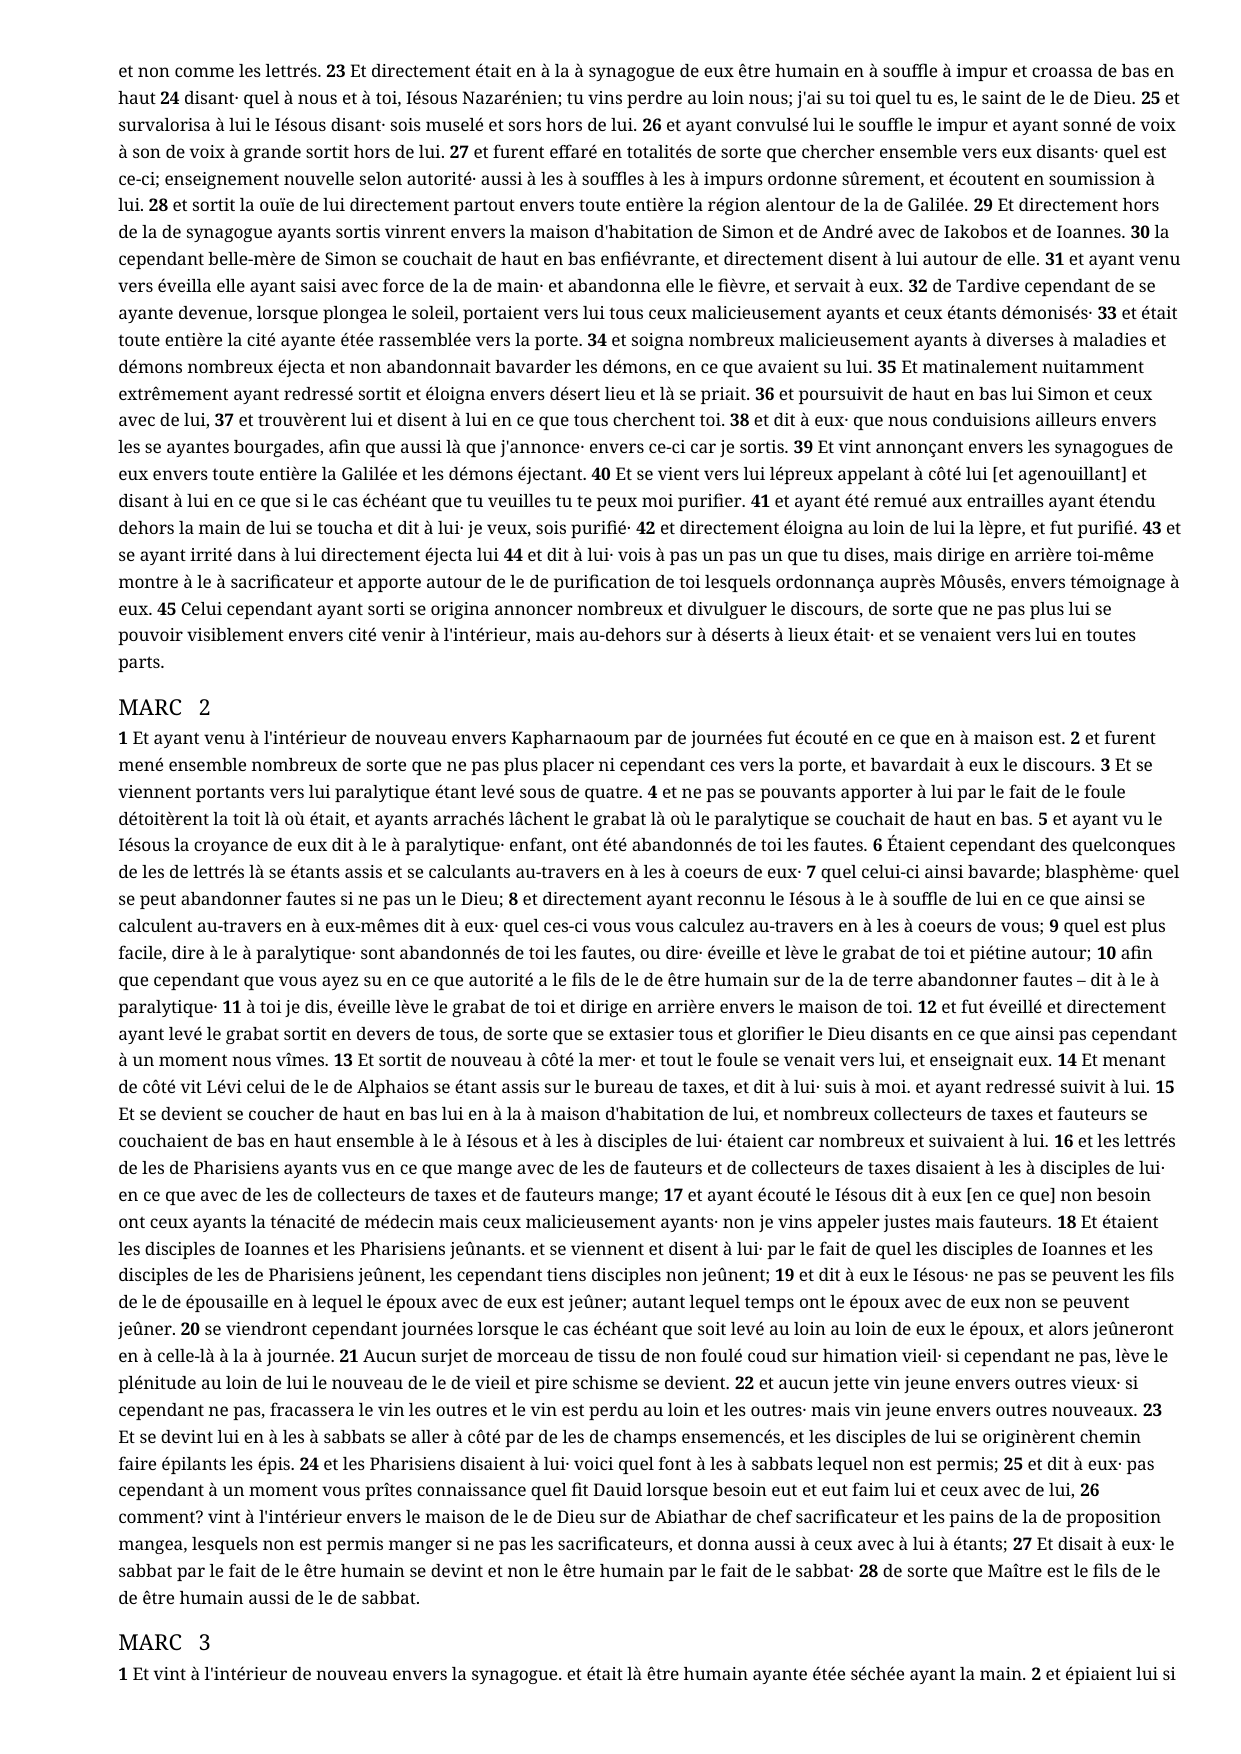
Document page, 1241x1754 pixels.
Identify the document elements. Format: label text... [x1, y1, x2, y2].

text et non comme les lettrés. 23 Et directement était en à la à synagogue de eux être humain en à souffle à impur et croassa de bas en haut 24 disant· quel à nous et à toi, Iésous Nazarénien; tu vins perdre au loin nous; j'ai su toi quel tu es, le saint de le de Dieu. 25 et survalorisa à lui le Iésous disant· sois muselé et sors hors de lui. 26 et ayant convulsé lui le souffle le impur et ayant sonné de voix à son de voix à grande sortit hors de lui. 27 et furent effaré en totalités de sorte que chercher ensemble vers eux disants· quel est ce-ci; enseignement nouvelle selon autorité· aussi à les à souffles à les à impurs ordonne sûrement, et écoutent en soumission à lui. 28 et sortit la ouïe de lui directement partout envers toute entière la région alentour de la de Galilée. 29 Et directement hors de la de synagogue ayants sortis vinrent envers la maison d'habitation de Simon et de André avec de Iakobos et de Ioannes. 30 la cependant belle-mère de Simon se couchait de haut en bas enfiévrante, et directement disent à lui autour de elle. 31 et ayant venu vers éveilla elle ayant saisi avec force de la de main· et abandonna elle le fièvre, et servait à eux. 32 de Tardive cependant de se ayante devenue, lorsque plongea le soleil, portaient vers lui tous ceux malicieusement ayants et ceux étants démonisés· 33 et était toute entière la cité ayante étée rassemblée vers la porte. 34 et soigna nombreux malicieusement ayants à diverses à maladies et démons nombreux éjecta et non abandonnait bavarder les démons, en ce que avaient su lui. 35 Et matinalement nuitamment extrêmement ayant redressé sortit et éloigna envers désert lieu et là se priait. 36 et poursuivit de haut en bas lui Simon et ceux avec de lui, 37 et trouvèrent lui et disent à lui en ce que tous cherchent toi. 38 et dit à eux· que nous conduisions ailleurs envers les se ayantes bourgades, afin que aussi là que j'annonce· envers ce-ci car je sortis. 39 Et vint annonçant envers les synagogues de eux envers toute entière la Galilée et les démons éjectant. 40 Et se vient vers lui lépreux appelant à côté lui [et agenouillant] et disant à lui en ce que si le cas échéant que tu veuilles tu te peux moi purifier. 41 et ayant été remué aux entrailles ayant étendu dehors la main de lui se toucha et dit à lui· je veux, sois purifié· 42 et directement éloigna au loin de lui la lèpre, et fut purifié. 43 et se ayant irrité dans à lui directement éjecta lui 44 et dit à lui· vois à pas un pas un que tu dises, mais dirige en arrière toi-même montre à le à sacrificateur et apporte autour de le de purification de toi lesquels ordonnança auprès Môusês, envers témoignage à eux. 45 Celui cependant ayant sorti se origina annoncer nombreux et divulguer le discours, de sorte que ne pas plus lui se pouvoir visiblement envers cité venir à l'intérieur, mais au-dehors sur à déserts à lieux était· et se venaient vers lui en toutes parts. [118, 59, 1181, 674]
text 1 Et ayant venu à l'intérieur de nouveau envers Kapharnaoum par de journées fut écouté en ce que en à maison est. 2 et furent mené ensemble nombreux de sorte que ne pas plus placer ni cependant ces vers la porte, et bavardait à eux le discours. 3 Et se viennent portants vers lui paralytique étant levé sous de quatre. 4 et ne pas se pouvants apporter à lui par le fait de le foule détoitèrent la toit là où était, et ayants arrachés lâchent le grabat là où le paralytique se couchait de haut en bas. 5 et ayant vu le Iésous la croyance de eux dit à le à paralytique· enfant, ont été abandonnés de toi les fautes. 6 Étaient cependant des quelconques de les de lettrés là se étants assis et se calculants au-travers en à les à coeurs de eux· 7 quel celui-ci ainsi bavarde; blasphème· quel se peut abandonner fautes si ne pas un le Dieu; 8 et directement ayant reconnu le Iésous à le à souffle de lui en ce que ainsi se calculent au-travers en à eux-mêmes dit à eux· quel ces-ci vous vous calculez au-travers en à les à coeurs de vous; 9 quel est plus facile, dire à le à paralytique· sont abandonnés de toi les fautes, ou dire· éveille et lève le grabat de toi et piétine autour; 10 afin que cependant que vous ayez su en ce que autorité a le fils de le de être humain sur de la de terre abandonner fautes – dit à le à paralytique· 11 à toi je dis, éveille lève le grabat de toi et dirige en arrière envers le maison de toi. 12 et fut éveillé et directement ayant levé le grabat sortit en devers de tous, de sorte que se extasier tous et glorifier le Dieu disants en ce que ainsi pas cependant à un moment nous vîmes. 13 Et sortit de nouveau à côté la mer· et tout le foule se venait vers lui, et enseignait eux. 14 Et menant de côté vit Lévi celui de le de Alphaios se étant assis sur le bureau de taxes, et dit à lui· suis à moi. et ayant redressé suivit à lui. 15 Et se devient se coucher de haut en bas lui en à la à maison d'habitation de lui, et nombreux collecteurs de taxes et fauteurs se couchaient de bas en haut ensemble à le à Iésous et à les à disciples de lui· étaient car nombreux et suivaient à lui. 16 et les lettrés de les de Pharisiens ayants vus en ce que mange avec de les de fauteurs et de collecteurs de taxes disaient à les à disciples de lui· en ce que avec de les de collecteurs de taxes et de fauteurs mange; 17 et ayant écouté le Iésous dit à eux [en ce que] non besoin ont ceux ayants la ténacité de médecin mais ceux malicieusement ayants· non je vins appeler justes mais fauteurs. 18 Et étaient les disciples de Ioannes et les Pharisiens jeûnants. et se viennent et disent à lui· par le fait de quel les disciples de Ioannes et les disciples de les de Pharisiens jeûnent, les cependant tiens disciples non jeûnent; 19 et dit à eux le Iésous· ne pas se peuvent les fils de le de épousaille en à lequel le époux avec de eux est jeûner; autant lequel temps ont le époux avec de eux non se peuvent jeûner. 20 se viendront cependant journées lorsque le cas échéant que soit levé au loin au loin de eux le époux, et alors jeûneront en à celle-là à la à journée. 21 Aucun surjet de morceau de tissu de non foulé coud sur himation vieil· si cependant ne pas, lève le plénitude au loin de lui le nouveau de le de vieil et pire schisme se devient. 22 et aucun jette vin jeune envers outres vieux· si cependant ne pas, fracassera le vin les outres et le vin est perdu au loin et les outres· mais vin jeune envers outres nouveaux. 23 Et se devint lui en à les à sabbats se aller à côté par de les de champs ensemencés, et les disciples de lui se originèrent chemin faire épilants les épis. 24 et les Pharisiens disaient à lui· voici quel font à les à sabbats lequel non est permis; 25 et dit à eux· pas cependant à un moment vous prîtes connaissance quel fit Dauid lorsque besoin eut et eut faim lui et ceux avec de lui, 26 comment? vint à l'intérieur envers le maison de le de Dieu sur de Abiathar de chef sacrificateur et les pains de la de proposition mangea, lesquels non est permis manger si ne pas les sacrificateurs, et donna aussi à ceux avec à lui à étants; 27 Et disait à eux· le sabbat par le fait de le être humain se devint et non le être humain par le fait de le sabbat· 28 de sorte que Maître est le fils de le de être humain aussi de le de sabbat. [118, 726, 1181, 1609]
text MARC 3 [118, 1627, 1181, 1657]
text 1 Et vint à l'intérieur de nouveau envers la synagogue. et était là être humain ayante étée séchée ayant la main. 2 et épiaient lui si [118, 1662, 1181, 1685]
text MARC 2 [118, 692, 1181, 722]
